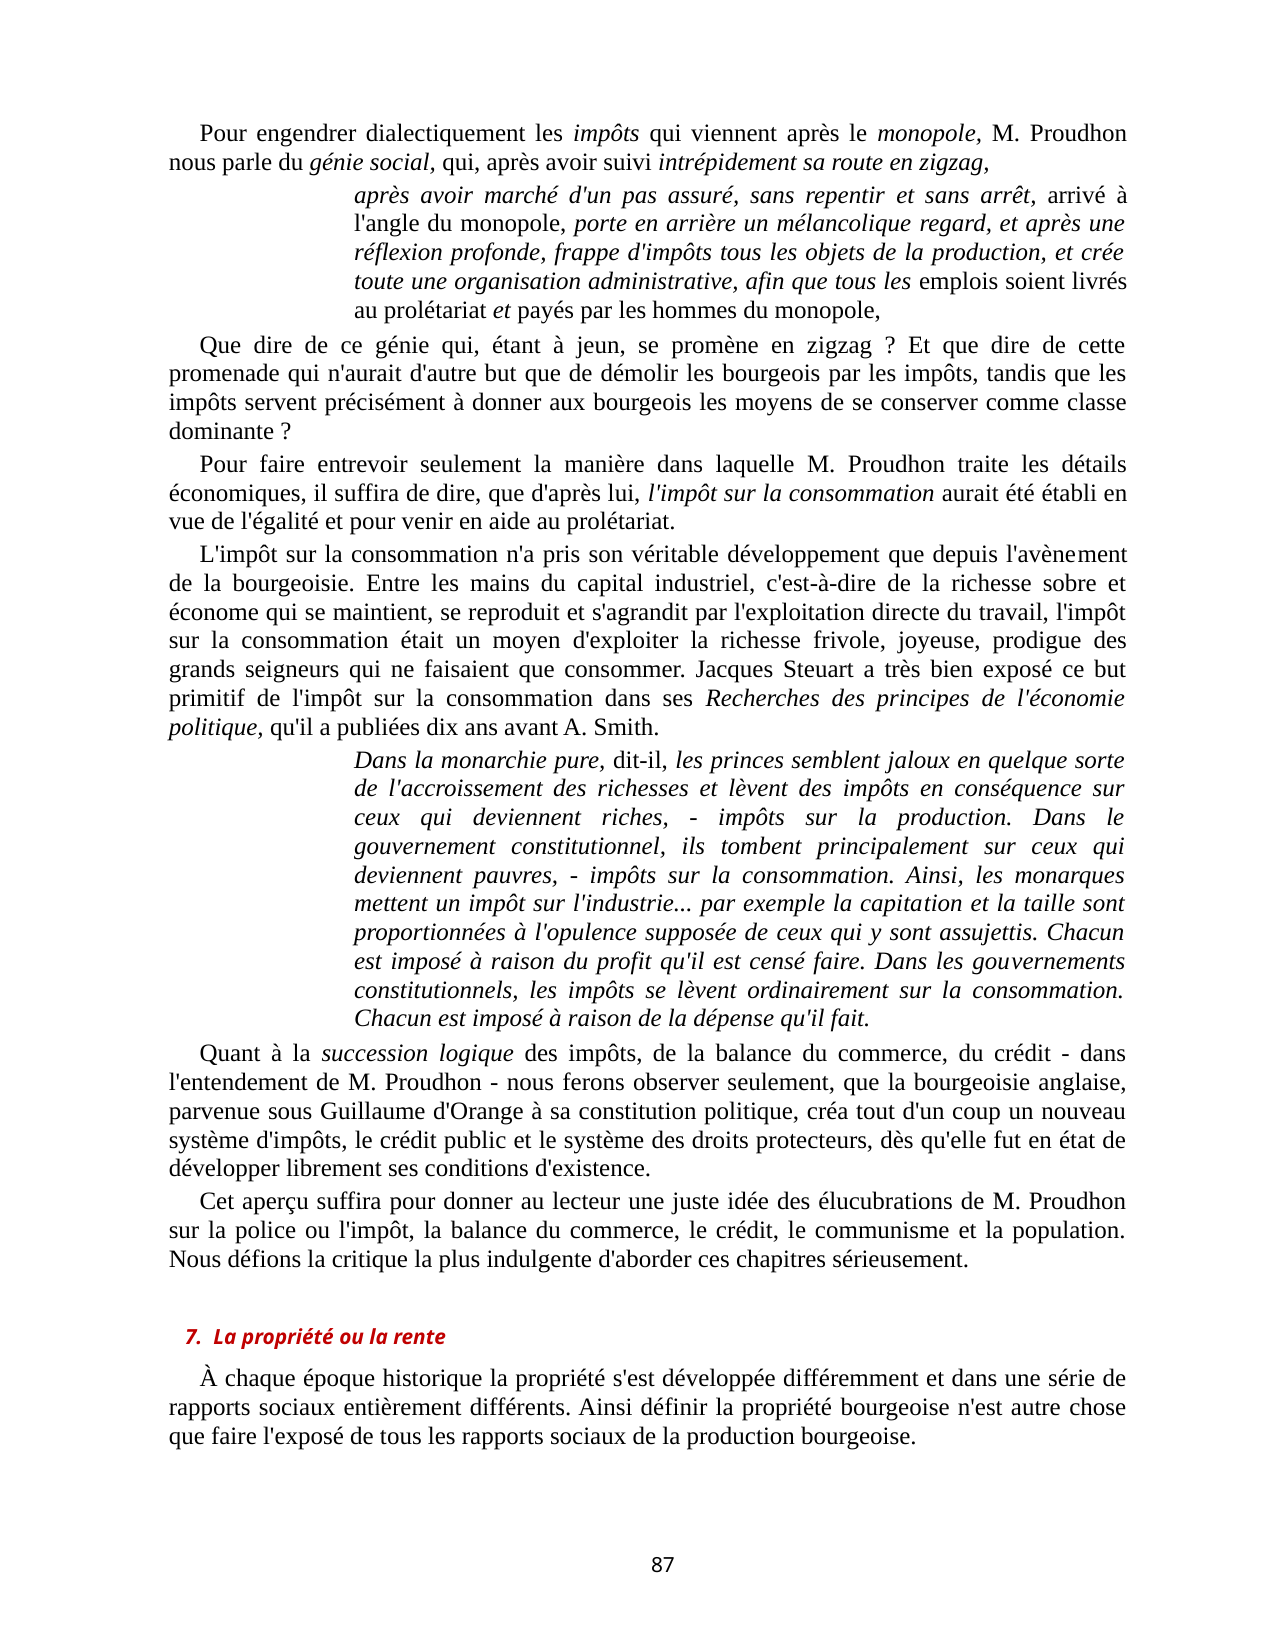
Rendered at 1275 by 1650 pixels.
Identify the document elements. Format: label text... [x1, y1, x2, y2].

text Dans la monarchie pure, dit-il, les princes semblent jaloux en quelque sorte de l'accrois­­sement des richesses et lèvent des impôts en conséquence sur ceux qui de­vien­­­nent riches, - impôts sur la production. Dans le gouvernement constitutionnel, ils tom­bent principalement sur ceux qui deviennent pauvres, - impôts sur la con­som­mation. Ainsi, les monarques mettent un impôt sur l'industrie... par exemple la capita­tion et la taille sont proportionnées à l'opulence supposée de ceux qui y sont assujettis. Chacun est imposé à raison du profit qu'il est censé faire. Dans les gou­ver­ne­ments constitutionnels, les impôts se lèvent ordinairement sur la consommation. Chacun est imposé à raison de la dépense qu'il fait. [354, 745, 1127, 1032]
text L'impôt sur la consommation n'a pris son véritable développement que depuis l'avène­ment de la bourgeoisie. Entre les mains du capital industriel, c'est-à-dire de la richesse sobre et économe qui se maintient, se reproduit et s'agrandit par l'exploitation directe du travail, l'impôt sur la consommation était un moyen d'exploiter la richesse frivole, joyeuse, prodigue des grands seigneurs qui ne faisaient que consommer. Jacques Steuart a très bien exposé ce but primitif de l'impôt sur la consommation dans ses Recherches des principes de l'économie politique, qu'il a publiées dix ans avant A. Smith. [168, 539, 1127, 741]
text Quant à la succession logique des impôts, de la balance du commerce, du crédit - dans l'entendement de M. Proudhon - nous ferons observer seulement, que la bourgeoisie anglaise, parvenue sous Guillaume d'Orange à sa constitution politique, créa tout d'un coup un nouveau système d'impôts, le crédit public et le système des droits protecteurs, dès qu'elle fut en état de développer librement ses conditions d'existence. [168, 1038, 1127, 1182]
text Pour faire entrevoir seulement la manière dans laquelle M. Proudhon traite les détails économiques, il suffira de dire, que d'après lui, l'impôt sur la consommation aurait été établi en vue de l'égalité et pour venir en aide au prolétariat. [168, 449, 1127, 535]
text après avoir marché d'un pas assuré, sans repentir et sans arrêt, arrivé à l'angle du monopole, porte en arrière un mélancolique regard, et après une réflexion profonde, frappe d'impôts tous les objets de la production, et crée toute une organisation administrative, afin que tous les emplois soient livrés au prolétariat et payés par les hommes du monopole, [354, 180, 1127, 323]
text Pour engendrer dialectiquement les impôts qui viennent après le monopole, M. Proudhon nous parle du génie social, qui, après avoir suivi intrépidement sa route en zigzag, [168, 118, 1127, 176]
subtitle 7. La propriété ou la rente [185, 1322, 1127, 1351]
text Que dire de ce génie qui, étant à jeun, se promène en zigzag ? Et que dire de cette promenade qui n'aurait d'autre but que de démolir les bourgeois par les impôts, tandis que les impôts servent précisément à donner aux bourgeois les moyens de se conserver comme classe dominante ? [168, 330, 1127, 445]
text À chaque époque historique la propriété s'est développée différemment et dans une série de rapports sociaux entièrement différents. Ainsi définir la propriété bourgeoise n'est autre chose que faire l'exposé de tous les rapports sociaux de la production bourgeoise. [168, 1363, 1127, 1449]
text Cet aperçu suffira pour donner au lecteur une juste idée des élucubrations de M. Proudhon sur la police ou l'impôt, la balance du commerce, le crédit, le communisme et la population. Nous défions la critique la plus indulgente d'aborder ces chapitres sérieusement. [168, 1186, 1127, 1273]
